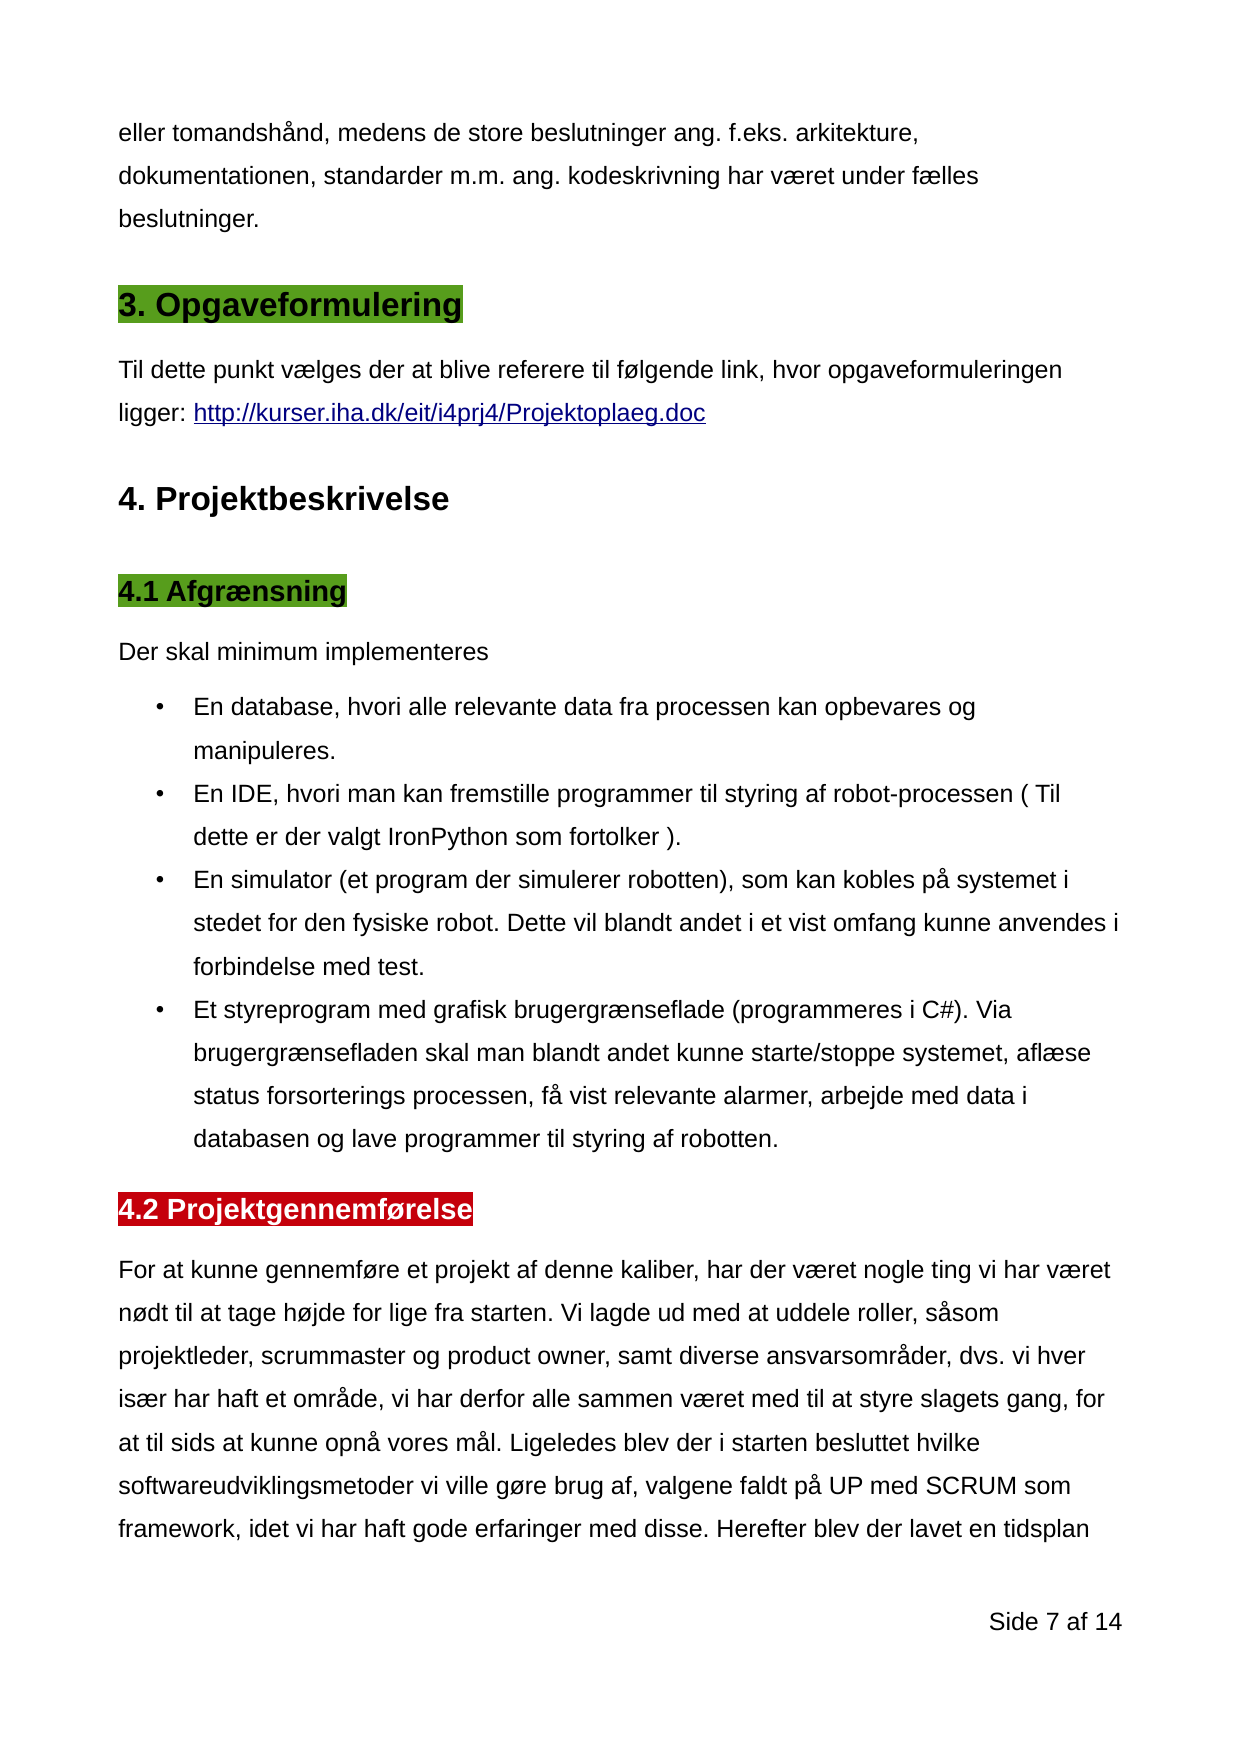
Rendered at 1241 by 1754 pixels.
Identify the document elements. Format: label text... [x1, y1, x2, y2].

text For at kunne gennemføre et projekt af denne kaliber, har der været nogle ting vi har været nødt til at tage højde for lige fra starten. Vi lagde ud med at uddele roller, såsom projektleder, scrummaster og product owner, samt diverse ansvarsområder, dvs. vi hver især har haft et område, vi har derfor alle sammen været med til at styre slagets gang, for at til sids at kunne opnå vores mål. Ligeledes blev der i starten besluttet hvilke softwareudviklingsmetoder vi ville gøre brug af, valgene faldt på UP med SCRUM som framework, idet vi har haft gode erfaringer med disse. Herefter blev der lavet en tidsplan [118, 1255, 1122, 1542]
text eller tomandshånd, medens de store beslutninger ang. f.eks. arkitekture, dokumentationen, standarder m.m. ang. kodeskrivning har været under fælles beslutninger. [118, 118, 1122, 233]
subtitle 3. Opgaveformulering [118, 285, 1122, 323]
list Et styreprogram med grafisk brugergrænseflade (programmeres i C#). Via brugergrænsefladen skal man blandt andet kunne starte/stoppe systemet, aflæse status forsorterings processen, få vist relevante alarmer, arbejde med data i databasen og lave programmer til styring af robotten. [156, 994, 1122, 1153]
text Til dette punkt vælges der at blive referere til følgende link, hvor opgaveformuleringen ligger: http://kurser.iha.dk/eit/i4prj4/Projektoplaeg.doc [118, 355, 1122, 427]
list En simulator (et program der simulerer robotten), som kan kobles på systemet i stedet for den fysiske robot. Dette vil blandt andet i et vist omfang kunne anvendes i forbindelse med test. [156, 865, 1122, 980]
subtitle 4. Projektbeskrivelse [118, 479, 1122, 517]
text Der skal minimum implementeres [118, 637, 1122, 666]
subtitle 4.2 Projektgennemførelse [118, 1192, 1122, 1226]
list En IDE, hvori man kan fremstille programmer til styring af robot-processen ( Til dette er der valgt IronPython som fortolker ). [156, 779, 1122, 851]
list En database, hvori alle relevante data fra processen kan opbevares og manipuleres. [156, 692, 1122, 764]
subtitle 4.1 Afgrænsning [118, 574, 1122, 607]
